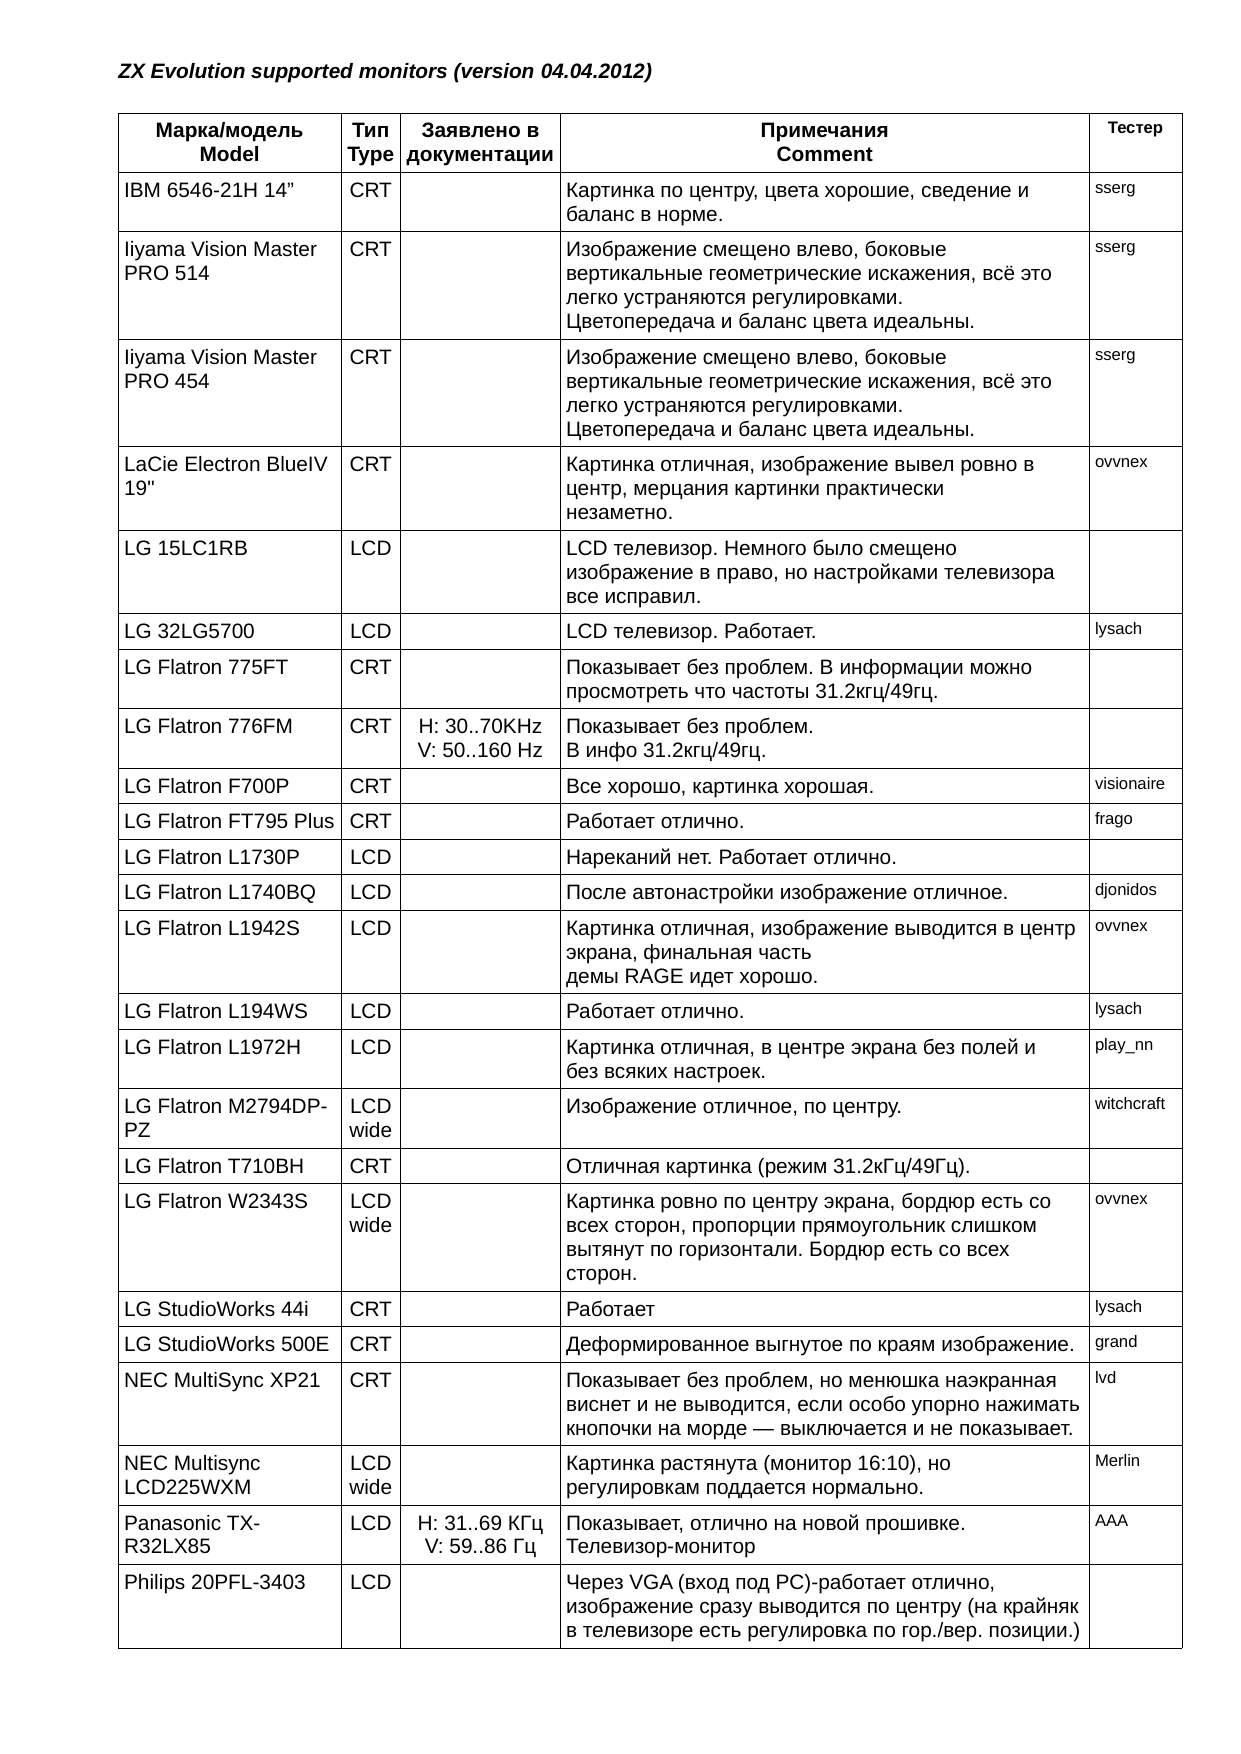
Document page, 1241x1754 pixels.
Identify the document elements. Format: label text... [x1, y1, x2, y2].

table_cell LCD [342, 531, 400, 613]
table_cell Картинка отличная, изображение выводится в центр экрана, финальная часть демы RAGE идет хорошо. [561, 911, 1089, 993]
table_cell CRT [342, 340, 400, 446]
table_cell LCD [342, 1506, 400, 1564]
table_cell [401, 1149, 560, 1183]
table_cell play_nn [1090, 1030, 1182, 1088]
table_cell CRT [342, 232, 400, 339]
table_cell Показывает без проблем. В инфо 31.2кгц/49гц. [561, 709, 1089, 768]
table_cell Картинка отличная, в центре экрана без полей и без всяких настроек. [561, 1030, 1089, 1088]
table_cell CRT [342, 709, 400, 768]
table_cell [401, 994, 560, 1029]
table_cell AAA [1090, 1506, 1182, 1564]
table_cell [401, 340, 560, 446]
table_cell [1090, 650, 1182, 708]
table_cell IBM 6546-21H 14” [119, 173, 341, 231]
table_cell Все хорошо, картинка хорошая. [561, 769, 1089, 803]
table_cell LCD [342, 911, 400, 993]
table_cell После автонастройки изображение отличное. [561, 875, 1089, 910]
table_cell CRT [342, 769, 400, 803]
table_cell frago [1090, 804, 1182, 839]
table_cell lysach [1090, 1292, 1182, 1326]
table_cell [401, 1327, 560, 1362]
table_cell Показывает, отлично на новой прошивке. Телевизор-монитор [561, 1506, 1089, 1564]
table_cell Картинка ровно по центру экрана, бордюр есть со всех сторон, пропорции прямоугольник слишком вытянут по горизонтали. Бордюр есть со всех сторон. [561, 1184, 1089, 1291]
table_cell LG 32LG5700 [119, 614, 341, 649]
table_cell Изображение отличное, по центру. [561, 1089, 1089, 1148]
table_header Марка/модель Model [119, 114, 341, 172]
table_cell LG Flatron L1972H [119, 1030, 341, 1088]
table_cell LCD wide [342, 1184, 400, 1291]
table_cell Panasonic TX-R32LX85 [119, 1506, 341, 1564]
table_header Заявлено в документации [401, 114, 560, 172]
table_cell Деформированное выгнутое по краям изображение. [561, 1327, 1089, 1362]
table_cell Philips 20PFL-3403 [119, 1565, 341, 1647]
table_cell ovvnex [1090, 1184, 1182, 1291]
table_cell [1090, 840, 1182, 874]
table_cell LG StudioWorks 500E [119, 1327, 341, 1362]
table_cell [401, 614, 560, 649]
table_cell LG Flatron 776FM [119, 709, 341, 768]
table_cell [401, 1184, 560, 1291]
table_cell [401, 650, 560, 708]
table_cell [401, 1446, 560, 1504]
table_header Примечания Comment [561, 114, 1089, 172]
table_cell Отличная картинка (режим 31.2кГц/49Гц). [561, 1149, 1089, 1183]
table_cell CRT [342, 1292, 400, 1326]
table_cell [401, 531, 560, 613]
table_cell LCD [342, 875, 400, 910]
table_cell LCD [342, 840, 400, 874]
table_cell [1090, 709, 1182, 768]
table_cell [401, 804, 560, 839]
table_cell ovvnex [1090, 911, 1182, 993]
table_cell [401, 911, 560, 993]
table_cell CRT [342, 650, 400, 708]
table_cell [401, 232, 560, 339]
table_cell djonidos [1090, 875, 1182, 910]
table_cell lysach [1090, 614, 1182, 649]
table_cell LCD wide [342, 1089, 400, 1148]
table_cell [401, 1030, 560, 1088]
table_cell H: 30..70KHz V: 50..160 Hz [401, 709, 560, 768]
table_cell Картинка растянута (монитор 16:10), но регулировкам поддается нормально. [561, 1446, 1089, 1504]
table_cell Изображение смещено влево, боковые вертикальные геометрические искажения, всё это легко устраняются регулировками. Цветопередача и баланс цвета идеальны. [561, 340, 1089, 446]
table_cell CRT [342, 447, 400, 530]
table_cell [1090, 531, 1182, 613]
table_cell CRT [342, 1149, 400, 1183]
table_cell Работает отлично. [561, 804, 1089, 839]
table_cell [401, 875, 560, 910]
table_cell H: 31..69 КГц V: 59..86 Гц [401, 1506, 560, 1564]
table_cell Картинка отличная, изображение вывел ровно в центр, мерцания картинки практически незаметно. [561, 447, 1089, 530]
table_cell LG Flatron L1942S [119, 911, 341, 993]
table_cell LaCie Electron BlueIV 19" [119, 447, 341, 530]
table_cell LG Flatron FT795 Plus [119, 804, 341, 839]
table_cell grand [1090, 1327, 1182, 1362]
table_cell Изображение смещено влево, боковые вертикальные геометрические искажения, всё это легко устраняются регулировками. Цветопередача и баланс цвета идеальны. [561, 232, 1089, 339]
table_cell LG Flatron L194WS [119, 994, 341, 1029]
table_cell [401, 1363, 560, 1445]
table_cell LCD телевизор. Немного было смещено изображение в право, но настройками телевизора все исправил. [561, 531, 1089, 613]
table_cell Merlin [1090, 1446, 1182, 1504]
table_cell CRT [342, 1327, 400, 1362]
table_cell [401, 769, 560, 803]
table_cell witchcraft [1090, 1089, 1182, 1148]
table_cell CRT [342, 1363, 400, 1445]
table_cell LG StudioWorks 44i [119, 1292, 341, 1326]
table_cell LCD [342, 1030, 400, 1088]
table_cell CRT [342, 804, 400, 839]
table_cell NEC Multisync LCD225WXM [119, 1446, 341, 1504]
table_cell [401, 840, 560, 874]
table_cell LCD [342, 994, 400, 1029]
table_cell LG Flatron M2794DP-PZ [119, 1089, 341, 1148]
table_cell Показывает без проблем, но менюшка наэкранная виснет и не выводится, если особо упорно нажимать кнопочки на морде — выключается и не показывает. [561, 1363, 1089, 1445]
table_cell LCD wide [342, 1446, 400, 1504]
table_cell [401, 447, 560, 530]
table_cell Работает отлично. [561, 994, 1089, 1029]
table_cell ovvnex [1090, 447, 1182, 530]
table_cell LG Flatron W2343S [119, 1184, 341, 1291]
table_cell [401, 1292, 560, 1326]
table_cell LG Flatron 775FT [119, 650, 341, 708]
table_cell sserg [1090, 340, 1182, 446]
table_header Тестер [1090, 114, 1182, 172]
table_cell lvd [1090, 1363, 1182, 1445]
table_cell LG Flatron L1740BQ [119, 875, 341, 910]
table_cell CRT [342, 173, 400, 231]
table_cell LCD телевизор. Работает. [561, 614, 1089, 649]
table_cell LG 15LC1RB [119, 531, 341, 613]
table_cell sserg [1090, 232, 1182, 339]
table_cell LCD [342, 1565, 400, 1647]
table_cell LG Flatron T710BH [119, 1149, 341, 1183]
table_cell lysach [1090, 994, 1182, 1029]
table_cell [1090, 1149, 1182, 1183]
table_header Тип Type [342, 114, 400, 172]
table_cell LG Flatron L1730P [119, 840, 341, 874]
table_cell [1090, 1565, 1182, 1647]
table_cell Iiyama Vision Master PRO 514 [119, 232, 341, 339]
table_cell Через VGA (вход под PC)-работает отлично, изображение сразу выводится по центру (на крайняк в телевизоре есть регулировка по гор./вер. позиции.) [561, 1565, 1089, 1647]
table_cell Показывает без проблем. В информации можно просмотреть что частоты 31.2кгц/49гц. [561, 650, 1089, 708]
table_cell sserg [1090, 173, 1182, 231]
table_cell [401, 1089, 560, 1148]
table_cell LG Flatron F700P [119, 769, 341, 803]
table_cell Нареканий нет. Работает отлично. [561, 840, 1089, 874]
table_cell visionaire [1090, 769, 1182, 803]
table_cell LCD [342, 614, 400, 649]
table_cell NEC MultiSync XP21 [119, 1363, 341, 1445]
table_cell Iiyama Vision Master PRO 454 [119, 340, 341, 446]
table_cell [401, 173, 560, 231]
table_cell [401, 1565, 560, 1647]
table_cell Картинка по центру, цвета хорошие, сведение и баланс в норме. [561, 173, 1089, 231]
table_cell Работает [561, 1292, 1089, 1326]
